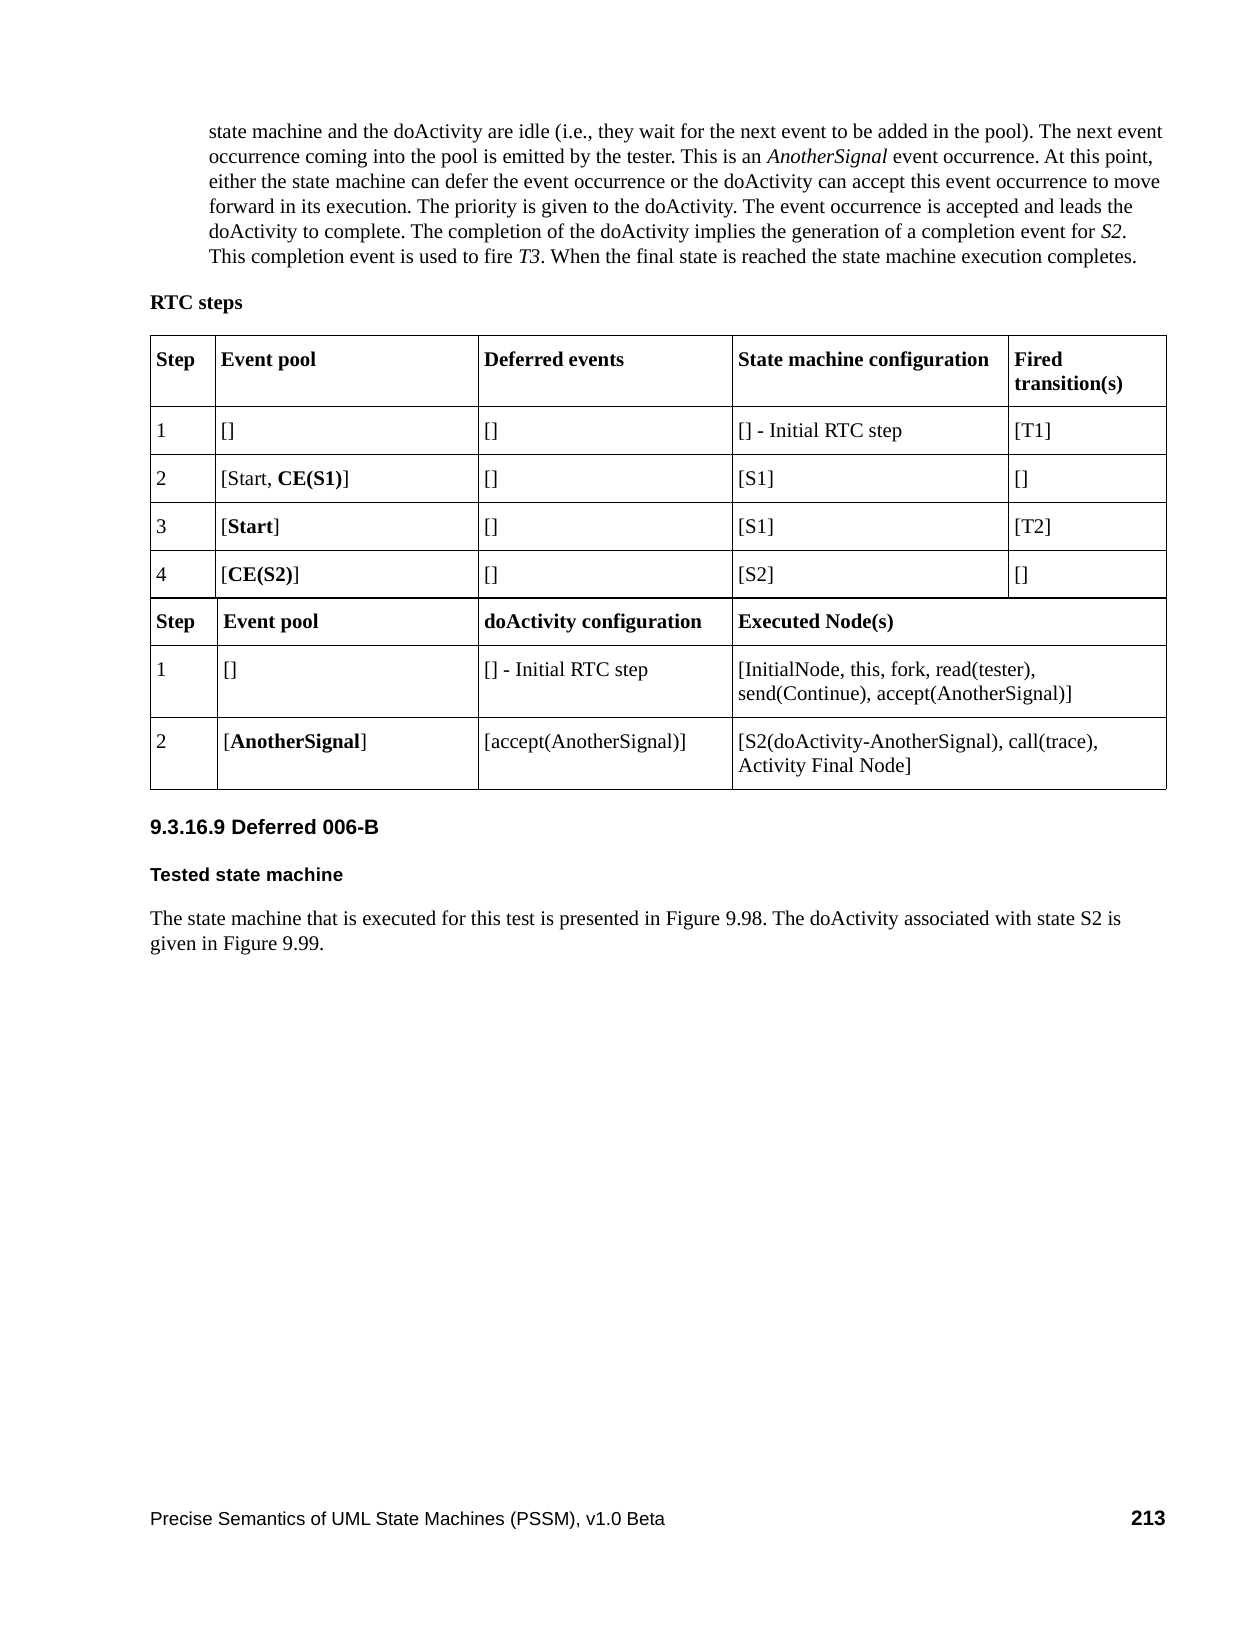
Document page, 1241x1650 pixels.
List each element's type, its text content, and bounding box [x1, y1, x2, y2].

table_cell 4 [151, 551, 215, 597]
table_cell [] [1009, 455, 1166, 502]
table_cell [] [479, 455, 732, 502]
table_header Step [151, 599, 217, 645]
table_header Fired transition(s) [1009, 336, 1166, 406]
table_cell [] [1009, 551, 1166, 597]
table_header Executed Node(s) [733, 599, 1166, 645]
table_cell [T1] [1009, 407, 1166, 454]
table_cell [S2] [733, 551, 1008, 597]
table_cell [T2] [1009, 503, 1166, 549]
table_header doActivity configuration [479, 599, 732, 645]
table_header Event pool [216, 336, 478, 406]
table_header State machine configuration [733, 336, 1008, 406]
text The state machine that is executed for this test is presented in Figure 9.98. The doActivity associated with state S2 is given in Figure 9.99. [150, 906, 1166, 954]
table_cell 2 [151, 718, 217, 789]
table_cell [CE(S2)] [216, 551, 478, 597]
table_cell [] - Initial RTC step [733, 407, 1008, 454]
subtitle Tested state machine [150, 864, 1166, 885]
table_cell [] [479, 407, 732, 454]
table_cell [] [218, 646, 478, 717]
table_header Event pool [218, 599, 478, 645]
table_cell [] [216, 407, 478, 454]
table_header Step [151, 336, 215, 406]
table_header Deferred events [479, 336, 732, 406]
table_cell [] [479, 551, 732, 597]
table_cell [Start, CE(S1)] [216, 455, 478, 502]
table_cell 2 [151, 455, 215, 502]
text RTC steps [150, 289, 1166, 314]
table_cell [InitialNode, this, fork, read(tester), send(Continue), accept(AnotherSignal)] [733, 646, 1166, 717]
table_cell [S1] [733, 503, 1008, 549]
list state machine and the doActivity are idle (i.e., they wait for the next event to be added in the pool). The next event occurrence coming into the pool is emitted by the tester. This is an AnotherSignal event occurrence. At this point, either the state machine can defer the event occurrence or the doActivity can accept this event occurrence to move forward in its execution. The priority is given to the doActivity. The event occurrence is accepted and leads the doActivity to complete. The completion of the doActivity implies the generation of a completion event for S2. This completion event is used to fire T3. When the final state is reached the state machine execution completes. [187, 118, 1166, 268]
table_cell [AnotherSignal] [218, 718, 478, 789]
table_cell 1 [151, 646, 217, 717]
table_cell [] - Initial RTC step [479, 646, 732, 717]
table_cell 1 [151, 407, 215, 454]
table_cell [] [479, 503, 732, 549]
table_cell [accept(AnotherSignal)] [479, 718, 732, 789]
table_cell 3 [151, 503, 215, 549]
table_cell [S2(doActivity-AnotherSignal), call(trace), Activity Final Node] [733, 718, 1166, 789]
subtitle Deferred 006-B [150, 814, 1166, 839]
table_cell [S1] [733, 455, 1008, 502]
table_cell [Start] [216, 503, 478, 549]
